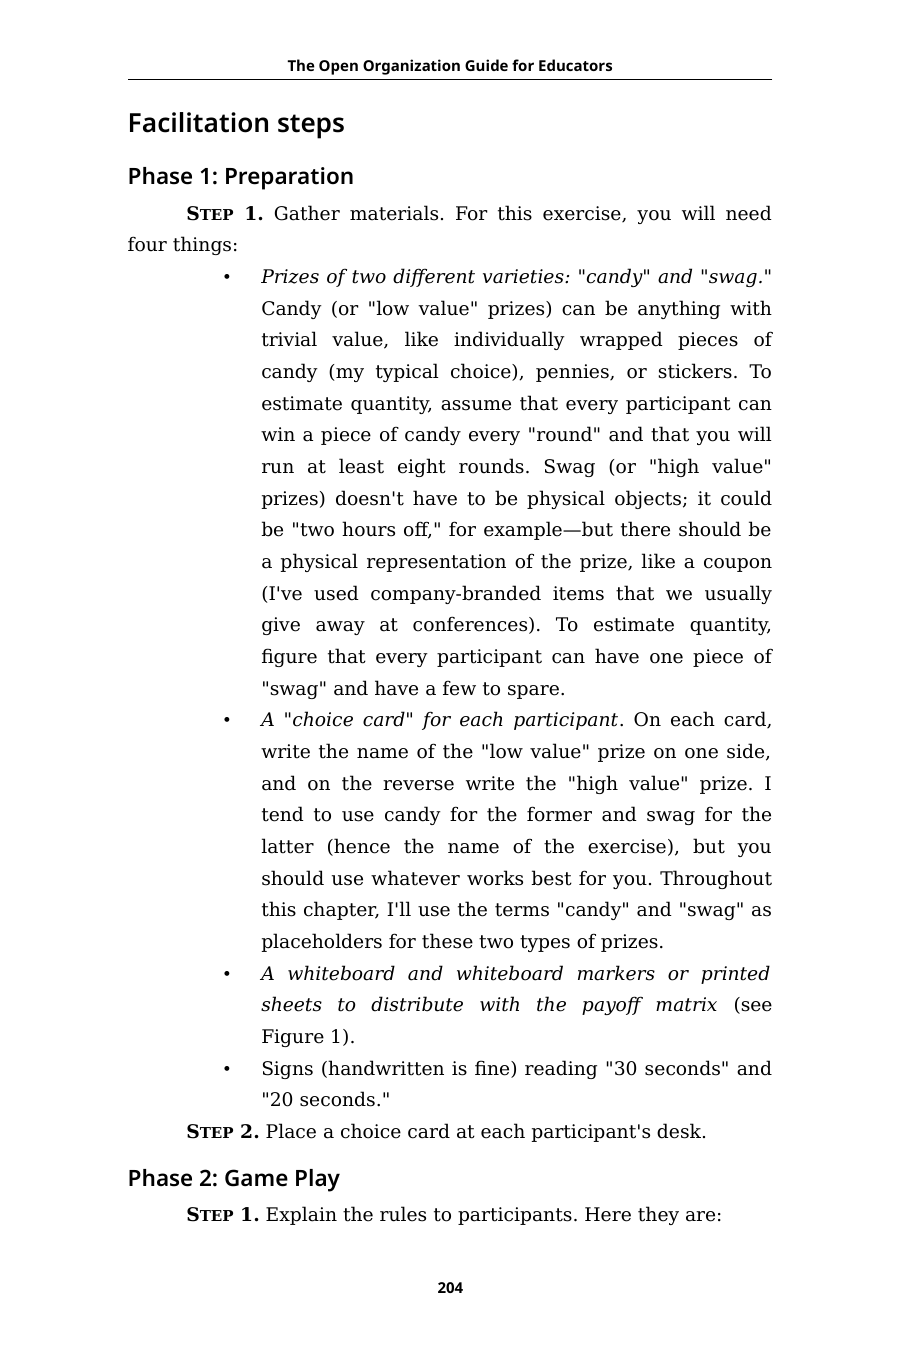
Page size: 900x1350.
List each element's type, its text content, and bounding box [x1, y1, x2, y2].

list Prizes of two different varieties: "candy" and "swag." Candy (or "low value" prizes) can be anything with trivial value, like individually wrapped pieces of candy (my typical choice), pennies, or stickers. To estimate quantity, assume that every participant can win a piece of candy every "round" and that you will run at least eight rounds. Swag (or "high value" prizes) doesn't have to be physical objects; it could be "two hours off," for example—but there should be a physical representation of the prize, like a coupon (I've used company-branded items that we usually give away at conferences). To estimate quantity, figure that every participant can have one piece of "swag" and have a few to spare. [223, 266, 772, 699]
subtitle Facilitation steps [127, 109, 772, 139]
subtitle Phase 2: Game Play [127, 1166, 772, 1191]
list A whiteboard and whiteboard markers or printed sheets to distribute with the payoff matrix (see Figure 1). [223, 963, 772, 1048]
text Step 1. Gather materials. For this exercise, you will need four things: [127, 202, 772, 256]
list Signs (handwritten is fine) reading "30 seconds" and "20 seconds." [223, 1058, 772, 1111]
subtitle Phase 1: Preparation [127, 164, 772, 190]
text Step 2. Place a choice card at each participant's desk. [127, 1121, 772, 1143]
text Step 1. Explain the rules to participants. Here they are: [127, 1204, 772, 1226]
list A "choice card" for each participant. On each card, write the name of the "low value" prize on one side, and on the reverse write the "high value" prize. I tend to use candy for the former and swag for the latter (hence the name of the exercise), but you should use whatever works best for you. Throughout this chapter, I'll use the terms "candy" and "swag" as placeholders for these two types of prizes. [223, 709, 772, 953]
